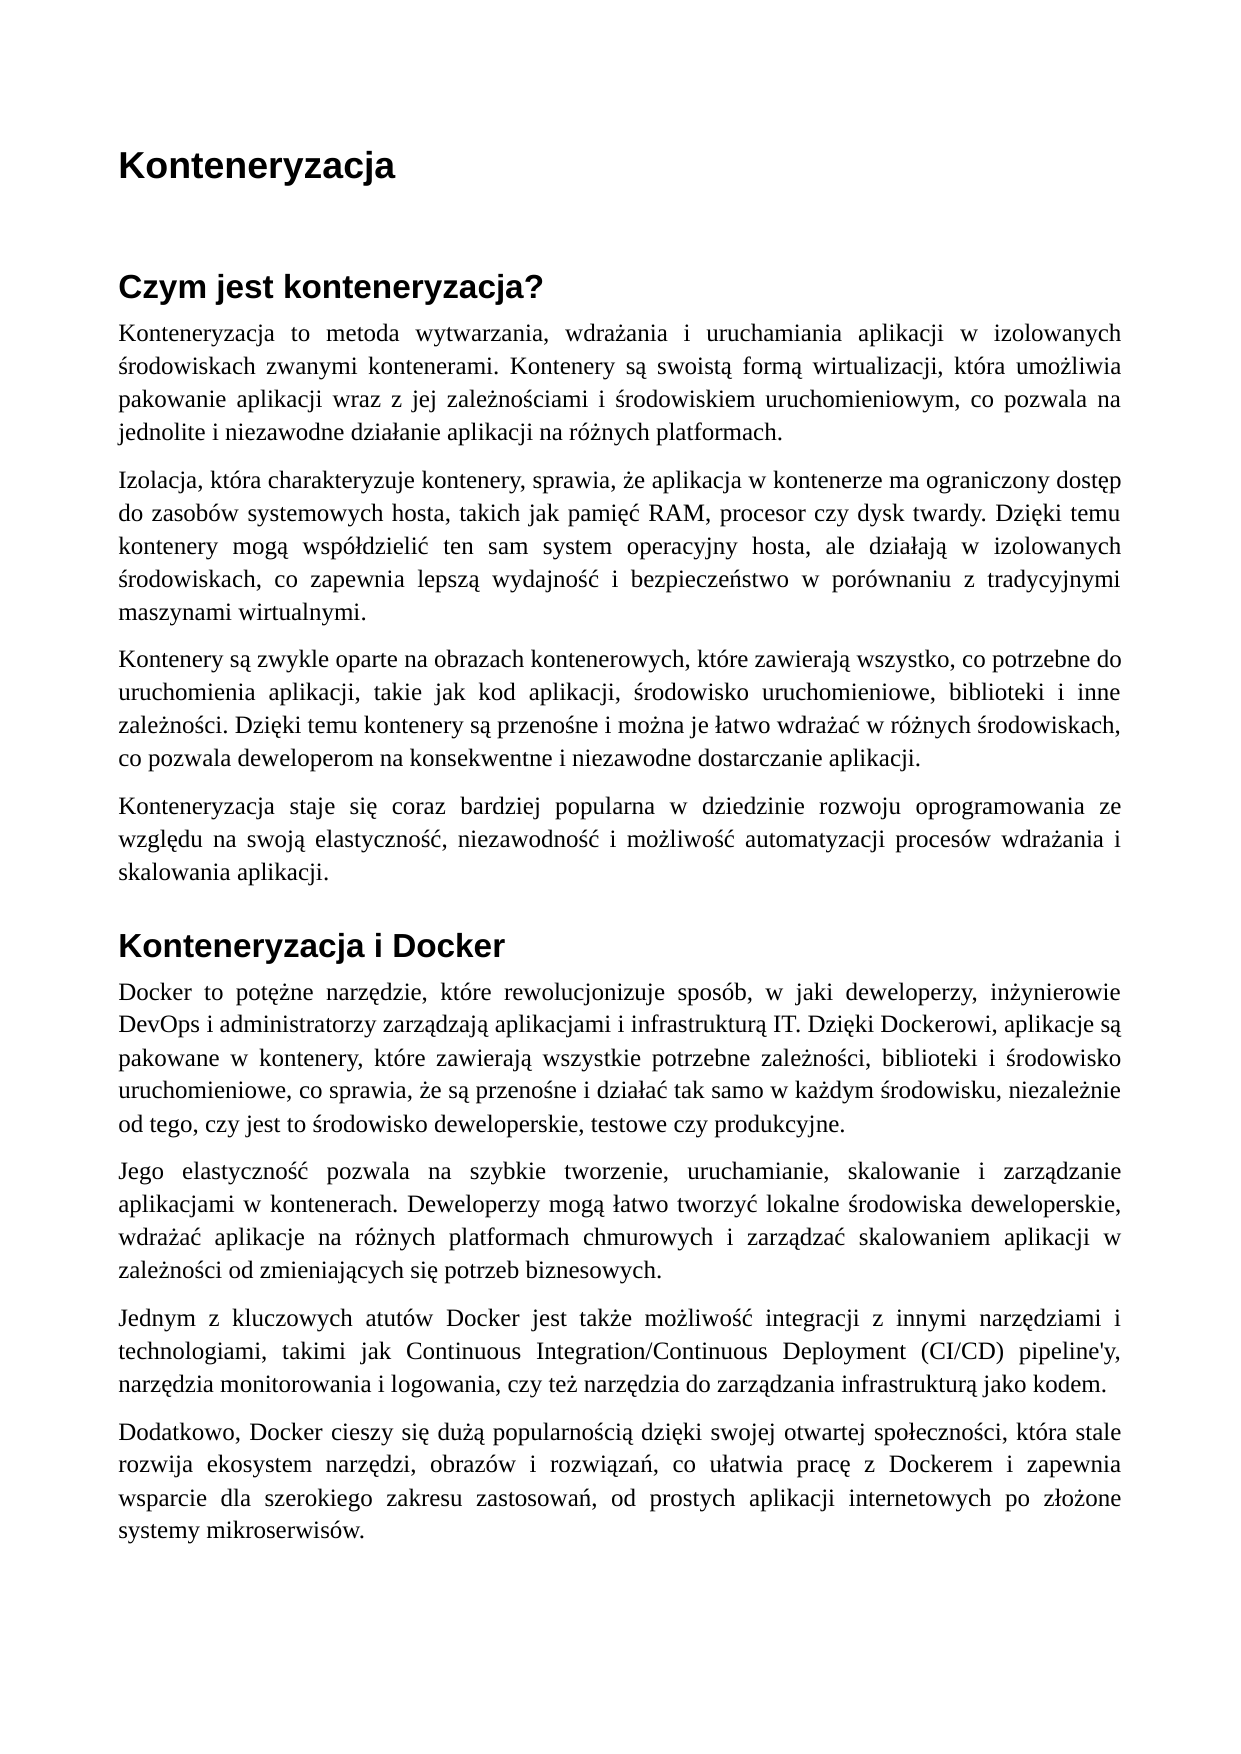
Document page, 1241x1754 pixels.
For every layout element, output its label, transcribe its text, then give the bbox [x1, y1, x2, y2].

subtitle Konteneryzacja i Docker [118, 926, 1122, 964]
text Dodatkowo, Docker cieszy się dużą popularnością dzięki swojej otwartej społeczności, która stale rozwija ekosystem narzędzi, obrazów i rozwiązań, co ułatwia pracę z Dockerem i zapewnia wsparcie dla szerokiego zakresu zastosowań, od prostych aplikacji internetowych po złożone systemy mikroserwisów. [118, 1417, 1122, 1544]
text Kontenery są zwykle oparte na obrazach kontenerowych, które zawierają wszystko, co potrzebne do uruchomienia aplikacji, takie jak kod aplikacji, środowisko uruchomieniowe, biblioteki i inne zależności. Dzięki temu kontenery są przenośne i można je łatwo wdrażać w różnych środowiskach, co pozwala deweloperom na konsekwentne i niezawodne dostarczanie aplikacji. [118, 644, 1122, 772]
text Konteneryzacja staje się coraz bardziej popularna w dziedzinie rozwoju oprogramowania ze względu na swoją elastyczność, niezawodność i możliwość automatyzacji procesów wdrażania i skalowania aplikacji. [118, 791, 1122, 886]
text Konteneryzacja to metoda wytwarzania, wdrażania i uruchamiania aplikacji w izolowanych środowiskach zwanymi kontenerami. Kontenery są swoistą formą wirtualizacji, która umożliwia pakowanie aplikacji wraz z jej zależnościami i środowiskiem uruchomieniowym, co pozwala na jednolite i niezawodne działanie aplikacji na różnych platformach. [118, 318, 1122, 446]
subtitle Czym jest konteneryzacja? [118, 267, 1122, 306]
text Izolacja, która charakteryzuje kontenery, sprawia, że aplikacja w kontenerze ma ograniczony dostęp do zasobów systemowych hosta, takich jak pamięć RAM, procesor czy dysk twardy. Dzięki temu kontenery mogą współdzielić ten sam system operacyjny hosta, ale działają w izolowanych środowiskach, co zapewnia lepszą wydajność i bezpieczeństwo w porównaniu z tradycyjnymi maszynami wirtualnymi. [118, 465, 1122, 626]
subtitle Konteneryzacja [118, 143, 1122, 186]
text Jego elastyczność pozwala na szybkie tworzenie, uruchamianie, skalowanie i zarządzanie aplikacjami w kontenerach. Deweloperzy mogą łatwo tworzyć lokalne środowiska deweloperskie, wdrażać aplikacje na różnych platformach chmurowych i zarządzać skalowaniem aplikacji w zależności od zmieniających się potrzeb biznesowych. [118, 1156, 1122, 1284]
text Docker to potężne narzędzie, które rewolucjonizuje sposób, w jaki deweloperzy, inżynierowie DevOps i administratorzy zarządzają aplikacjami i infrastrukturą IT. Dzięki Dockerowi, aplikacje są pakowane w kontenery, które zawierają wszystkie potrzebne zależności, biblioteki i środowisko uruchomieniowe, co sprawia, że są przenośne i działać tak samo w każdym środowisku, niezależnie od tego, czy jest to środowisko deweloperskie, testowe czy produkcyjne. [118, 977, 1122, 1137]
text Jednym z kluczowych atutów Docker jest także możliwość integracji z innymi narzędziami i technologiami, takimi jak Continuous Integration/Continuous Deployment (CI/CD) pipeline'y, narzędzia monitorowania i logowania, czy też narzędzia do zarządzania infrastrukturą jako kodem. [118, 1303, 1122, 1398]
